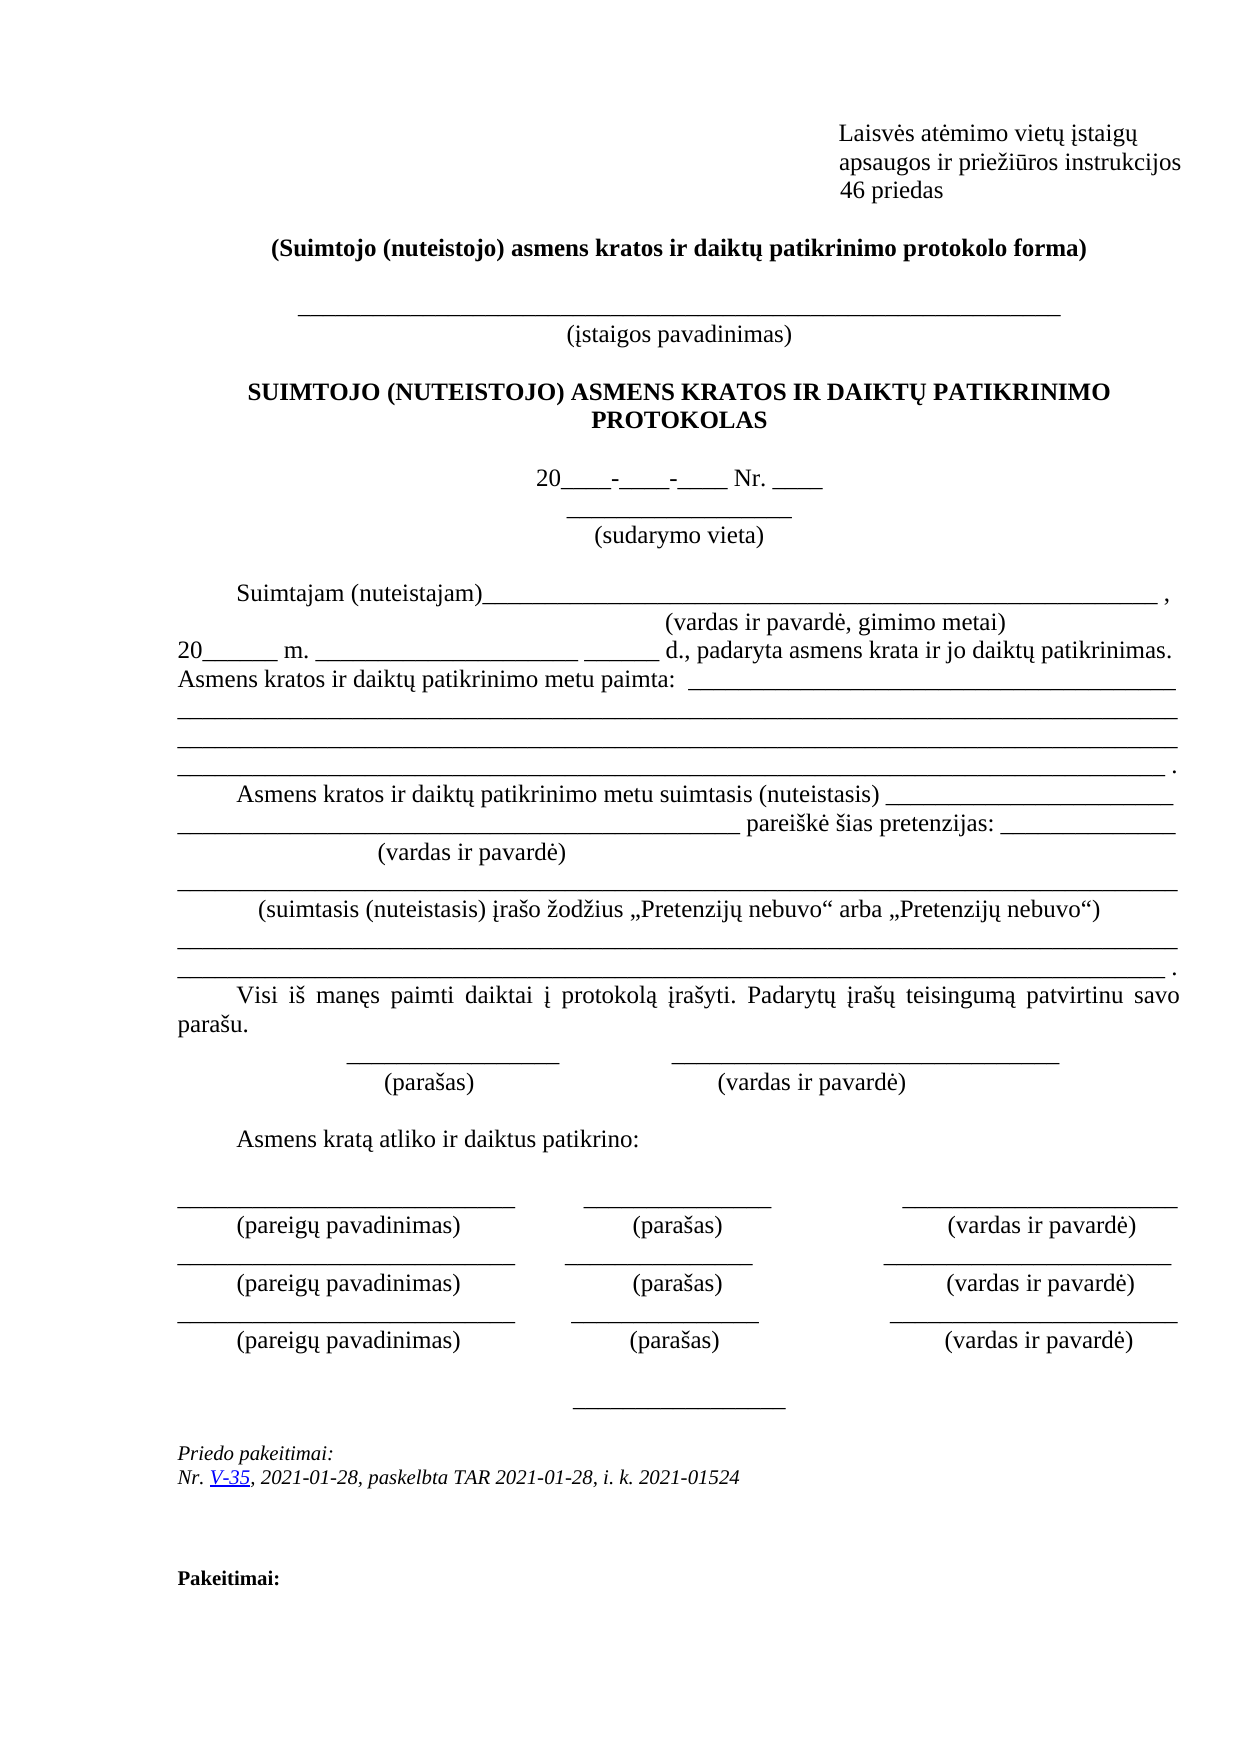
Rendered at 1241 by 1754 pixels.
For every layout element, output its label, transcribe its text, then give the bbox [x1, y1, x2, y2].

text __________________ [177, 492, 1181, 521]
text SUIMTOJO (NUTEISTOJO) ASMENS KRATOS IR DAIKTŲ PATIKRINIMO [177, 377, 1181, 406]
text ________________________________________________________________________________ [177, 923, 1181, 952]
text Laisvės atėmimo vietų įstaigų [717, 118, 1181, 147]
text _________________ [177, 1383, 1181, 1412]
text (sudarymo vieta) [177, 521, 1181, 549]
text Asmens kratą atliko ir daiktus patikrino: [177, 1124, 1181, 1153]
text Pakeitimai: [177, 1566, 1181, 1590]
text ________________________________________________________________________________ [177, 722, 1181, 751]
text Asmens kratos ir daiktų patikrinimo metu paimta: _______________________________________ [177, 664, 1181, 693]
text 20______ m. _____________________ ______ d., padaryta asmens krata ir jo daiktų patikrinimas. [177, 636, 1181, 664]
text Visi iš manęs paimti daiktai į protokolą įrašyti. Padarytų įrašų teisingumą patvirtinu savo parašu. [177, 981, 1181, 1038]
text 46 priedas [582, 176, 1181, 204]
text PROTOKOLAS [177, 406, 1181, 434]
text Nr. V-35, 2021-01-28, paskelbta TAR 2021-01-28, i. k. 2021-01524 [177, 1465, 1181, 1489]
text _______________________________________________________________________________ . [177, 952, 1181, 981]
text _____________________________________________ pareiškė šias pretenzijas: ______________ [177, 808, 1181, 837]
text Suimtajam (nuteistajam)______________________________________________________ , [177, 578, 1181, 607]
text (vardas ir pavardė, gimimo metai) [490, 607, 1181, 636]
text 20____-____-____ Nr. ____ [177, 463, 1181, 492]
text (suimtasis (nuteistasis) įrašo žodžius „Pretenzijų nebuvo“ arba „Pretenzijų nebuvo“) [177, 894, 1181, 923]
text ________________________________________________________________________________ [177, 693, 1181, 722]
text _________________ _______________________________ [177, 1038, 1181, 1067]
text (pareigų pavadinimas) (parašas) (vardas ir pavardė) [177, 1326, 1181, 1354]
text (pareigų pavadinimas) (parašas) (vardas ir pavardė) [177, 1268, 1181, 1297]
text ___________________________ _______________ _______________________ [177, 1239, 1181, 1268]
text apsaugos ir priežiūros instrukcijos [177, 147, 1181, 176]
text Asmens kratos ir daiktų patikrinimo metu suimtasis (nuteistasis) _______________________ [177, 779, 1181, 808]
text (parašas) (vardas ir pavardė) [177, 1067, 1181, 1096]
text (vardas ir pavardė) [377, 837, 1181, 866]
text ___________________________ _______________ _______________________ [177, 1297, 1181, 1326]
text ___________________________ _______________ ______________________ [177, 1182, 1181, 1211]
text (įstaigos pavadinimas) [177, 319, 1181, 348]
text (pareigų pavadinimas) (parašas) (vardas ir pavardė) [177, 1211, 1181, 1239]
text (Suimtojo (nuteistojo) asmens kratos ir daiktų patikrinimo protokolo forma) [177, 233, 1181, 262]
text Priedo pakeitimai: [177, 1441, 1181, 1465]
text ________________________________________________________________________________ [177, 866, 1181, 894]
text _____________________________________________________________ [177, 291, 1181, 319]
text _______________________________________________________________________________ . [177, 751, 1181, 779]
